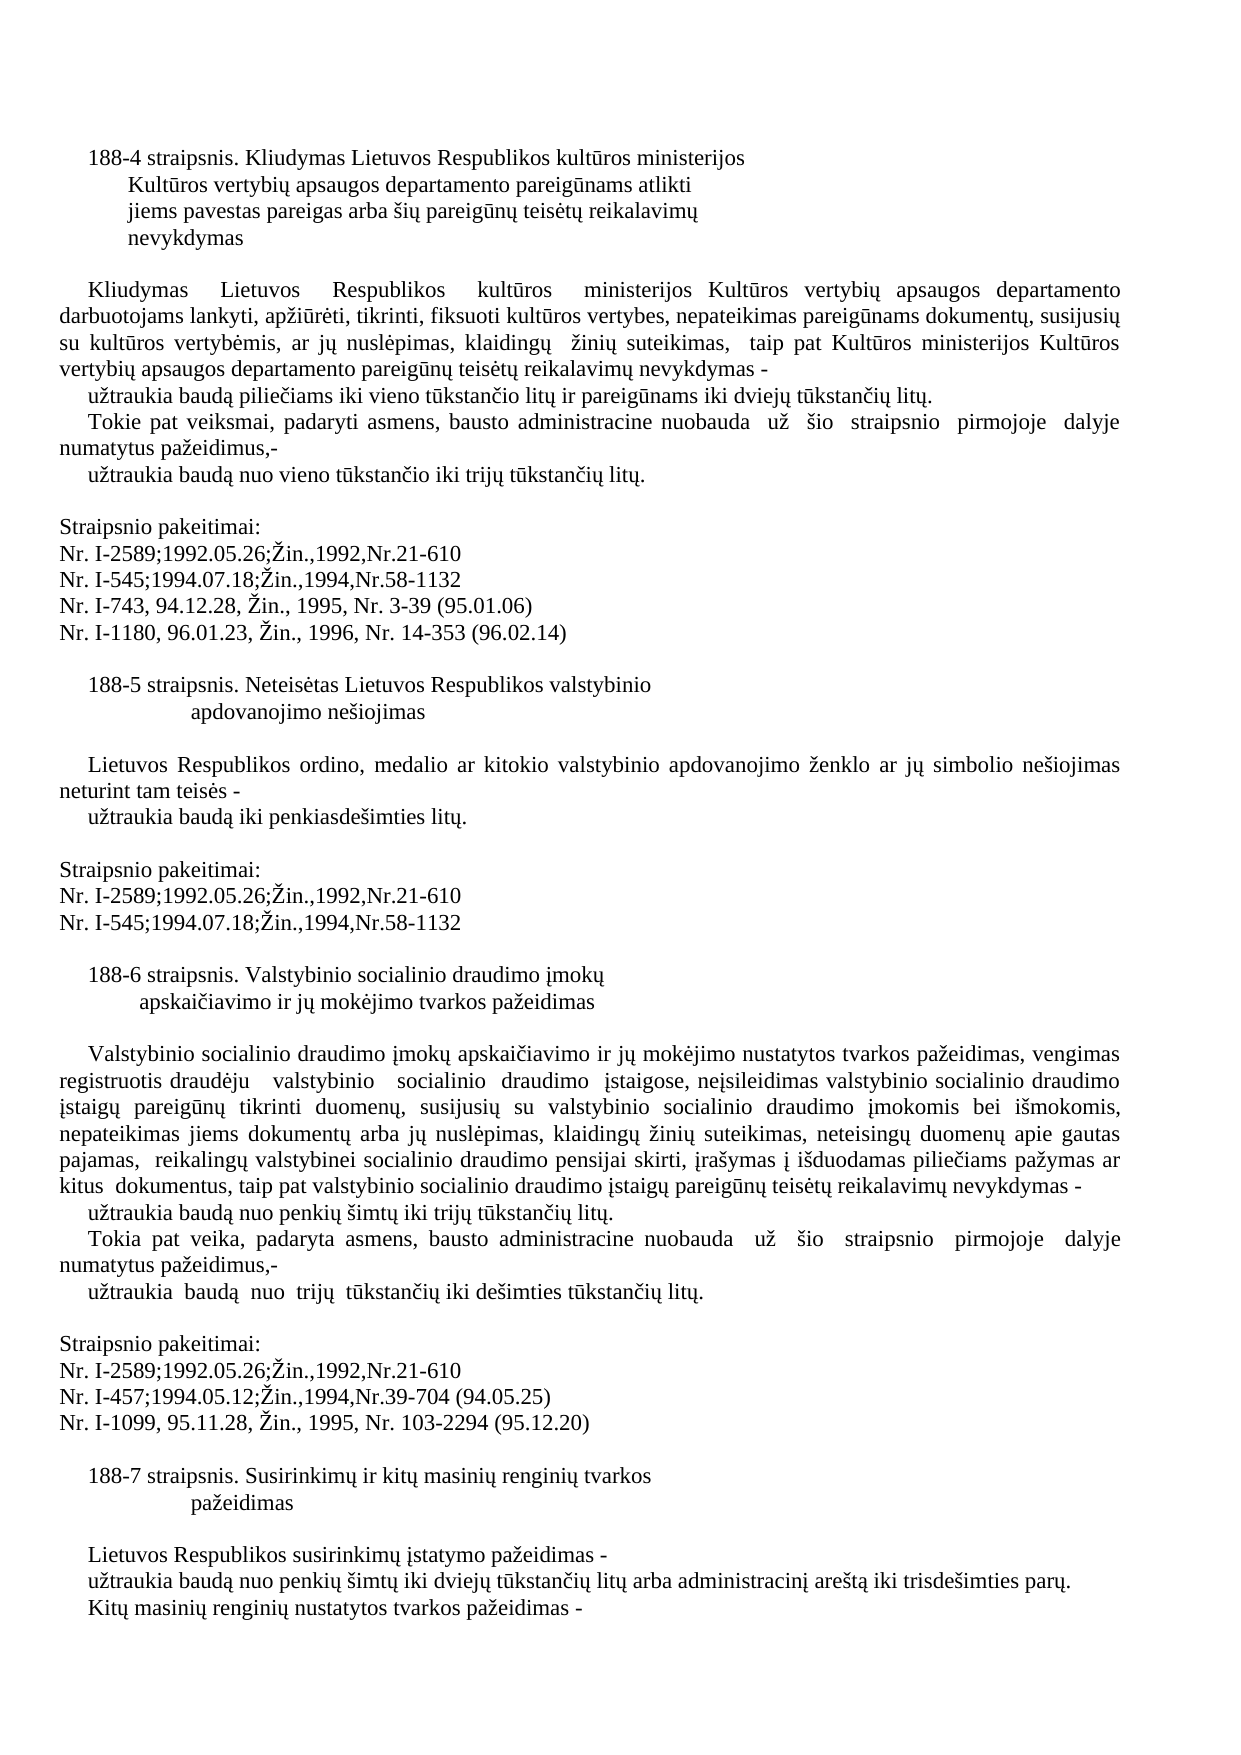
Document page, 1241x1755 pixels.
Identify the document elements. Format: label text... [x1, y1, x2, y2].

text užtraukia baudą nuo penkių šimtų iki dviejų tūkstančių litų arba administracinį areštą iki trisdešimties parų. [59, 1568, 1122, 1594]
text Tokie pat veiksmai, padaryti asmens, bausto administracine nuobauda už šio straipsnio pirmojoje dalyje numatytus pažeidimus,- [59, 408, 1122, 461]
text užtraukia baudą iki penkiasdešimties litų. [59, 803, 1122, 830]
text Tokia pat veika, padaryta asmens, bausto administracine nuobauda už šio straipsnio pirmojoje dalyje numatytus pažeidimus,- [59, 1225, 1122, 1278]
text 188-4 straipsnis. Kliudymas Lietuvos Respublikos kultūros ministerijos [59, 144, 1122, 171]
text užtraukia baudą nuo penkių šimtų iki trijų tūkstančių litų. [59, 1199, 1122, 1225]
text Nr. I-2589;1992.05.26;Žin.,1992,Nr.21-610 [59, 1357, 1122, 1383]
text Straipsnio pakeitimai: [59, 513, 1122, 540]
text Lietuvos Respublikos susirinkimų įstatymo pažeidimas - [59, 1541, 1122, 1568]
text Nr. I-743, 94.12.28, Žin., 1995, Nr. 3-39 (95.01.06) [59, 592, 1122, 619]
text Nr. I-1099, 95.11.28, Žin., 1995, Nr. 103-2294 (95.12.20) [59, 1409, 1122, 1436]
text Nr. I-545;1994.07.18;Žin.,1994,Nr.58-1132 [59, 909, 1122, 935]
text užtraukia baudą nuo trijų tūkstančių iki dešimties tūkstančių litų. [59, 1278, 1122, 1304]
text Lietuvos Respublikos ordino, medalio ar kitokio valstybinio apdovanojimo ženklo ar jų simbolio nešiojimas neturint tam teisės - [59, 751, 1122, 803]
text Nr. I-2589;1992.05.26;Žin.,1992,Nr.21-610 [59, 540, 1122, 566]
text Valstybinio socialinio draudimo įmokų apskaičiavimo ir jų mokėjimo nustatytos tvarkos pažeidimas, vengimas registruotis draudėju valstybinio socialinio draudimo įstaigose, neįsileidimas valstybinio socialinio draudimo įstaigų pareigūnų tikrinti duomenų, susijusių su valstybinio socialinio draudimo įmokomis bei išmokomis, nepateikimas jiems dokumentų arba jų nuslėpimas, klaidingų žinių suteikimas, neteisingų duomenų apie gautas pajamas, reikalingų valstybinei socialinio draudimo pensijai skirti, įrašymas į išduodamas piliečiams pažymas ar kitus dokumentus, taip pat valstybinio socialinio draudimo įstaigų pareigūnų teisėtų reikalavimų nevykdymas - [59, 1041, 1122, 1199]
text 188-5 straipsnis. Neteisėtas Lietuvos Respublikos valstybinio [59, 672, 1122, 698]
text apskaičiavimo ir jų mokėjimo tvarkos pažeidimas [59, 988, 1122, 1014]
text 188-6 straipsnis. Valstybinio socialinio draudimo įmokų [59, 961, 1122, 988]
text Kitų masinių renginių nustatytos tvarkos pažeidimas - [59, 1594, 1122, 1620]
text užtraukia baudą piliečiams iki vieno tūkstančio litų ir pareigūnams iki dviejų tūkstančių litų. [59, 382, 1122, 408]
text apdovanojimo nešiojimas [59, 698, 1122, 724]
text Nr. I-457;1994.05.12;Žin.,1994,Nr.39-704 (94.05.25) [59, 1383, 1122, 1409]
text Kultūros vertybių apsaugos departamento pareigūnams atlikti [59, 171, 1122, 197]
text jiems pavestas pareigas arba šių pareigūnų teisėtų reikalavimų [59, 197, 1122, 223]
text Kliudymas Lietuvos Respublikos kultūros ministerijos Kultūros vertybių apsaugos departamento darbuotojams lankyti, apžiūrėti, tikrinti, fiksuoti kultūros vertybes, nepateikimas pareigūnams dokumentų, susijusių su kultūros vertybėmis, ar jų nuslėpimas, klaidingų žinių suteikimas, taip pat Kultūros ministerijos Kultūros vertybių apsaugos departamento pareigūnų teisėtų reikalavimų nevykdymas - [59, 276, 1122, 382]
text pažeidimas [59, 1488, 1122, 1515]
text Nr. I-2589;1992.05.26;Žin.,1992,Nr.21-610 [59, 882, 1122, 909]
text Straipsnio pakeitimai: [59, 1330, 1122, 1357]
text Straipsnio pakeitimai: [59, 856, 1122, 882]
text nevykdymas [59, 223, 1122, 250]
text Nr. I-545;1994.07.18;Žin.,1994,Nr.58-1132 [59, 566, 1122, 592]
text 188-7 straipsnis. Susirinkimų ir kitų masinių renginių tvarkos [59, 1462, 1122, 1488]
text užtraukia baudą nuo vieno tūkstančio iki trijų tūkstančių litų. [59, 461, 1122, 487]
text Nr. I-1180, 96.01.23, Žin., 1996, Nr. 14-353 (96.02.14) [59, 619, 1122, 645]
